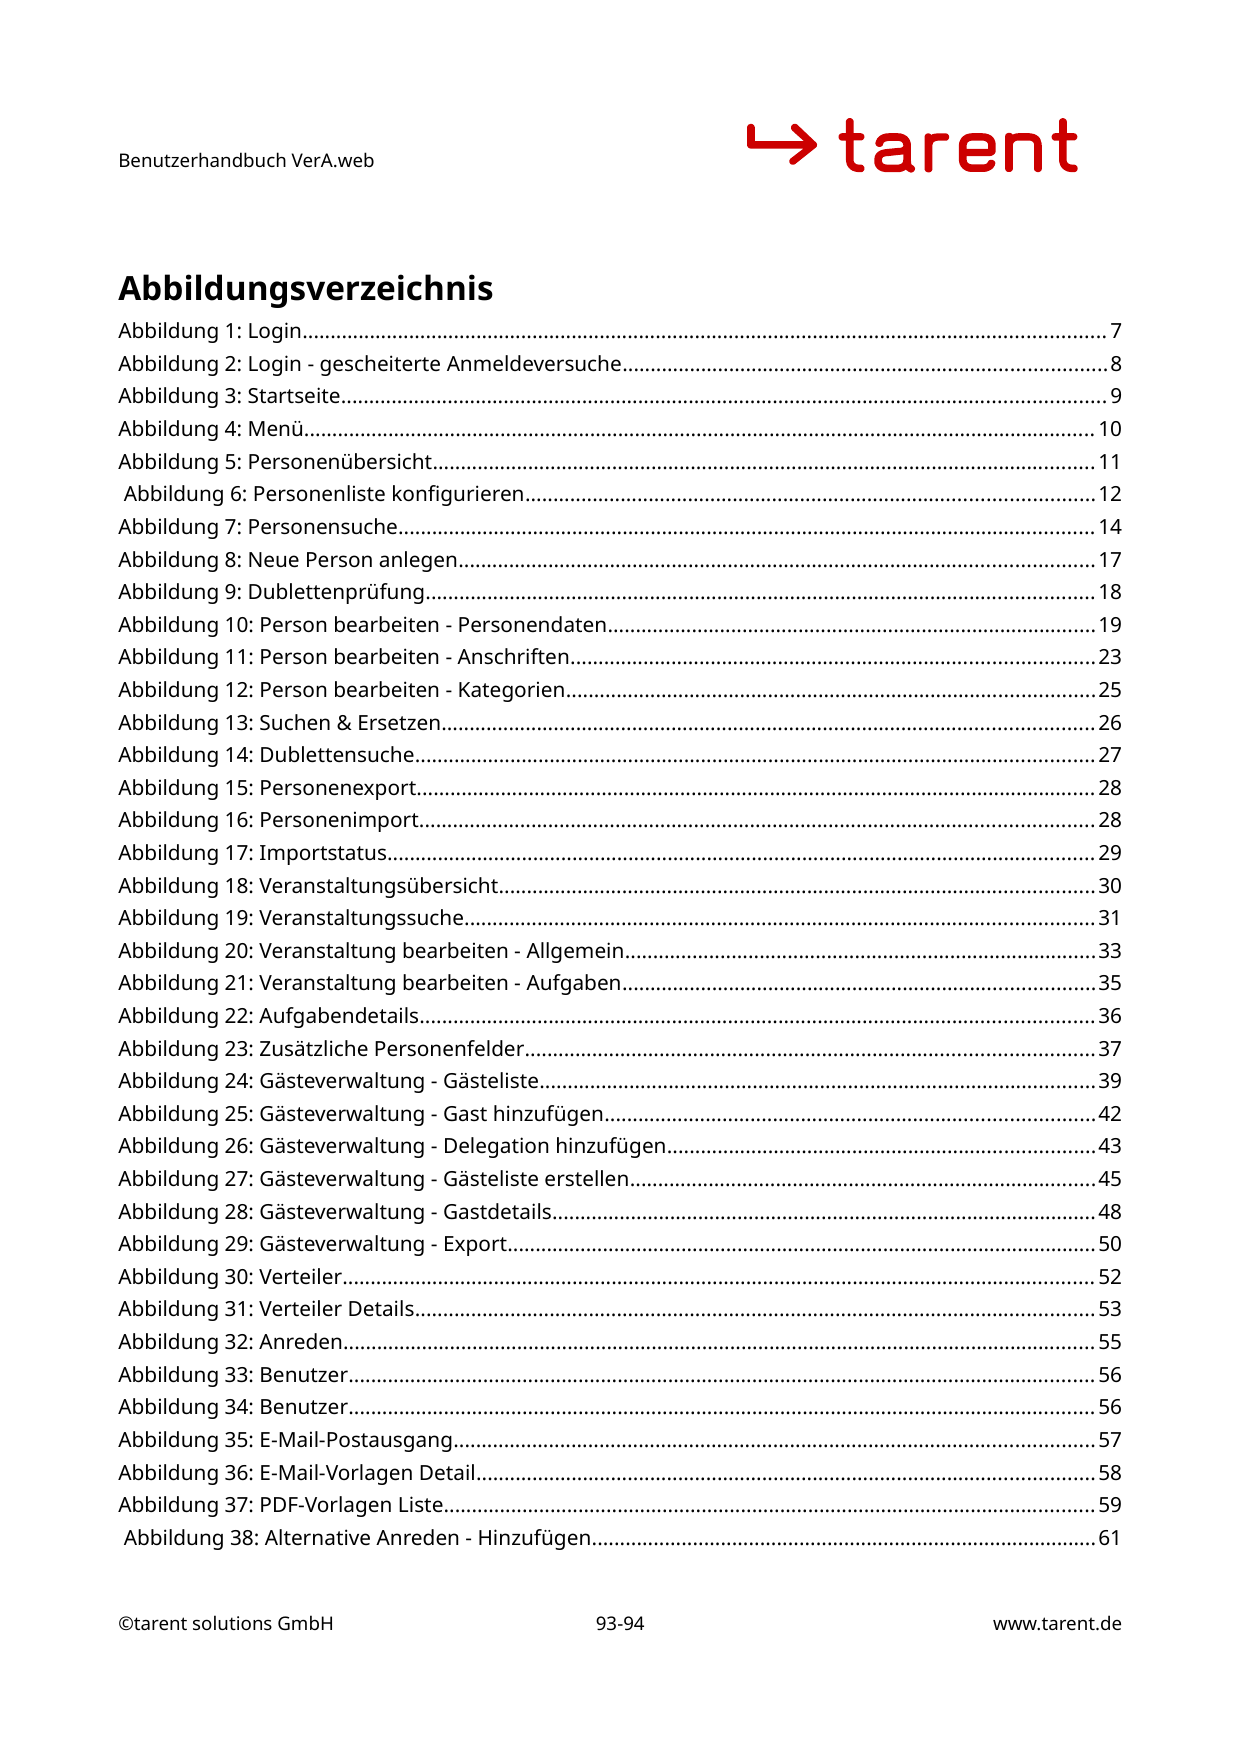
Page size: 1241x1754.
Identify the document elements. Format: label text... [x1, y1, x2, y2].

text Abbildung 22: Aufgabendetails 36 [118, 1001, 1122, 1029]
text Abbildung 23: Zusätzliche Personenfelder 37 [118, 1034, 1122, 1062]
text Abbildung 33: Benutzer 56 [118, 1360, 1122, 1388]
text Abbildung 21: Veranstaltung bearbeiten - Aufgaben 35 [118, 968, 1122, 997]
subtitle Abbildungsverzeichnis [118, 264, 1122, 310]
text Abbildung 26: Gästeverwaltung - Delegation hinzufügen 43 [118, 1132, 1122, 1160]
text Abbildung 34: Benutzer 56 [118, 1392, 1122, 1421]
text Abbildung 14: Dublettensuche 27 [118, 740, 1122, 769]
text Abbildung 3: Startseite 9 [118, 382, 1122, 410]
text Abbildung 7: Personensuche 14 [118, 512, 1122, 541]
text Abbildung 32: Anreden 55 [118, 1327, 1122, 1356]
text Abbildung 13: Suchen & Ersetzen 26 [118, 708, 1122, 736]
text Abbildung 24: Gästeverwaltung - Gästeliste 39 [118, 1066, 1122, 1095]
text Abbildung 16: Personenimport 28 [118, 806, 1122, 834]
text Abbildung 10: Person bearbeiten - Personendaten 19 [118, 610, 1122, 638]
text Abbildung 19: Veranstaltungssuche 31 [118, 903, 1122, 932]
text Abbildung 30: Verteiler 52 [118, 1262, 1122, 1290]
text Abbildung 35: E-Mail-Postausgang 57 [118, 1425, 1122, 1453]
text Abbildung 28: Gästeverwaltung - Gastdetails 48 [118, 1197, 1122, 1225]
text Abbildung 2: Login - gescheiterte Anmeldeversuche 8 [118, 349, 1122, 377]
text Abbildung 36: E-Mail-Vorlagen Detail 58 [118, 1458, 1122, 1486]
text Abbildung 17: Importstatus 29 [118, 838, 1122, 867]
text Abbildung 5: Personenübersicht 11 [118, 447, 1122, 475]
text Abbildung 38: Alternative Anreden - Hinzufügen 61 [118, 1523, 1122, 1551]
text Abbildung 31: Verteiler Details 53 [118, 1294, 1122, 1323]
text Abbildung 6: Personenliste konfigurieren 12 [118, 479, 1122, 508]
text Abbildung 12: Person bearbeiten - Kategorien 25 [118, 675, 1122, 703]
text Abbildung 20: Veranstaltung bearbeiten - Allgemein 33 [118, 936, 1122, 964]
text Abbildung 37: PDF-Vorlagen Liste 59 [118, 1490, 1122, 1519]
text Abbildung 8: Neue Person anlegen 17 [118, 545, 1122, 573]
text Abbildung 11: Person bearbeiten - Anschriften 23 [118, 642, 1122, 671]
text Abbildung 29: Gästeverwaltung - Export 50 [118, 1229, 1122, 1258]
text Abbildung 9: Dublettenprüfung 18 [118, 577, 1122, 606]
text Abbildung 27: Gästeverwaltung - Gästeliste erstellen 45 [118, 1164, 1122, 1193]
text Abbildung 18: Veranstaltungsübersicht 30 [118, 871, 1122, 899]
text Abbildung 1: Login 7 [118, 316, 1122, 345]
text Abbildung 4: Menü 10 [118, 414, 1122, 443]
text Abbildung 15: Personenexport 28 [118, 773, 1122, 801]
text Abbildung 25: Gästeverwaltung - Gast hinzufügen 42 [118, 1099, 1122, 1127]
